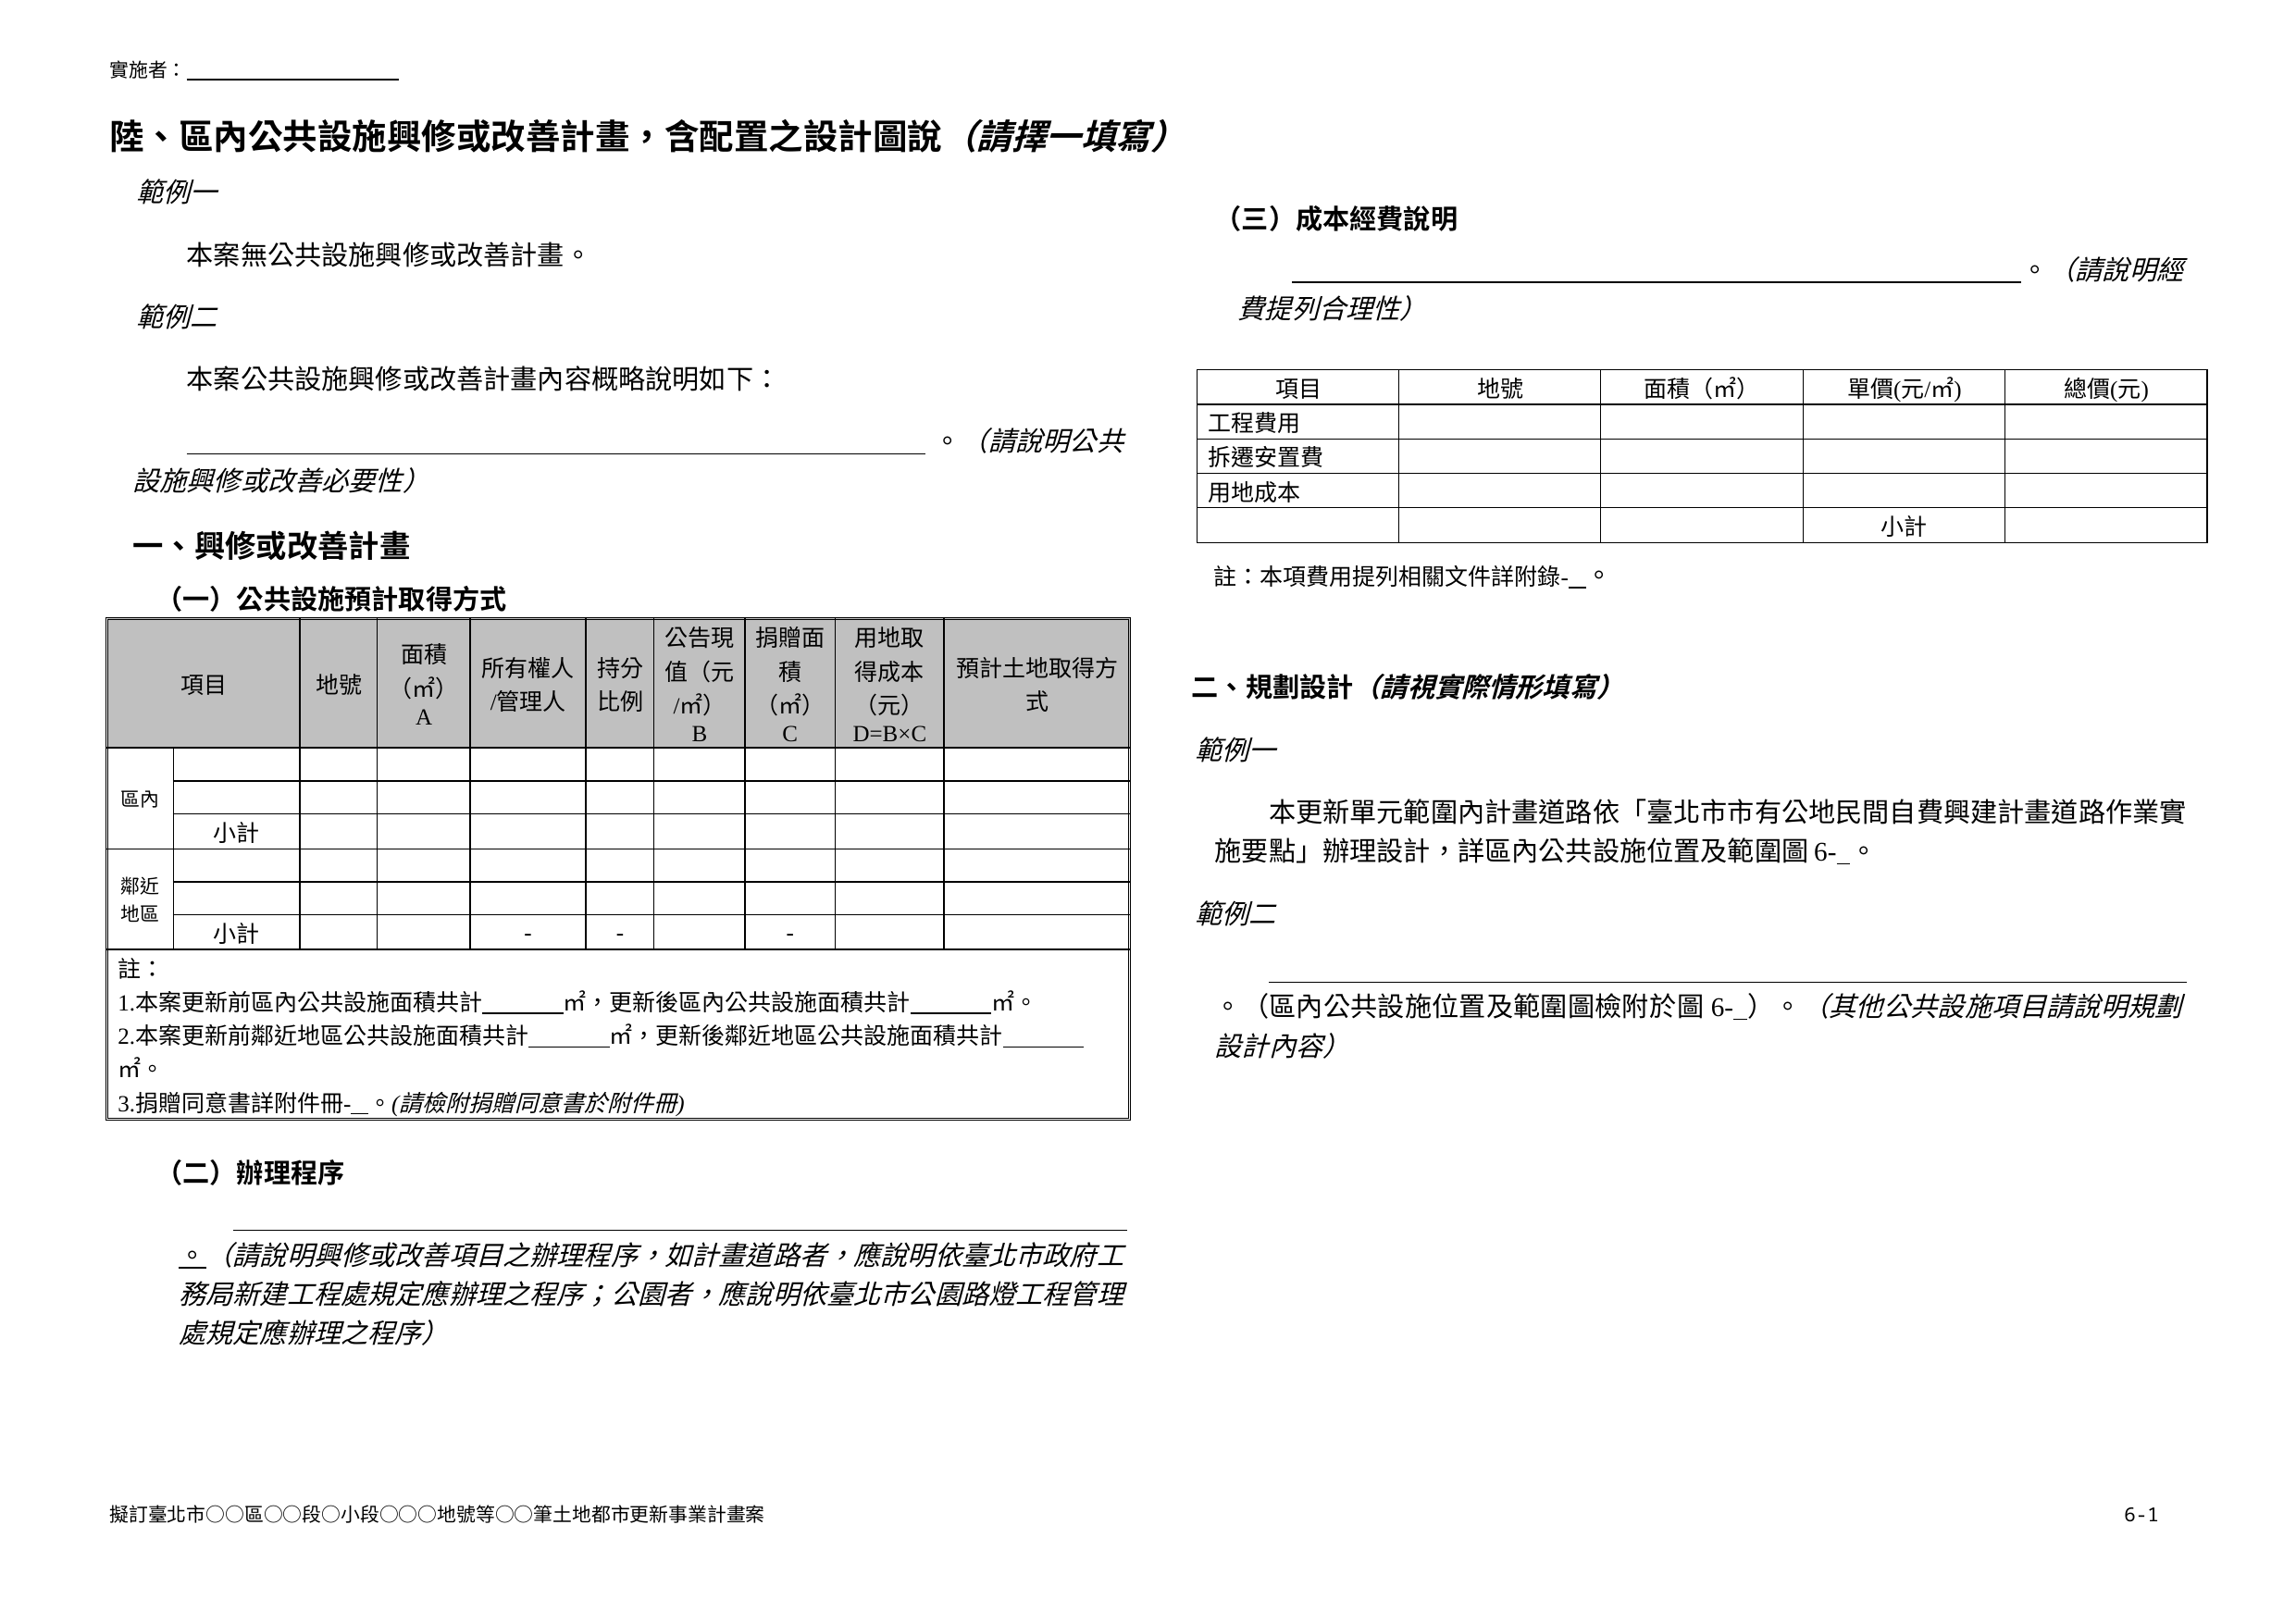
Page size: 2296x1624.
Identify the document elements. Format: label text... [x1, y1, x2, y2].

table_cell [654, 782, 744, 812]
table_cell - [471, 915, 585, 948]
table_cell [587, 849, 653, 881]
subtitle 陸、區內公共設施興修或改善計畫，含配置之設計圖說（請擇一填寫） [109, 109, 2186, 159]
table_cell [1399, 440, 1600, 473]
table_cell [2005, 405, 2206, 439]
table_cell [378, 883, 469, 914]
text 。（請說明經費提列合理性） [1237, 248, 2186, 327]
text 範例一 [136, 171, 1127, 210]
table_cell - [746, 915, 835, 948]
table_cell [945, 849, 1128, 881]
text 範例二 [136, 295, 1127, 335]
table_cell [945, 749, 1128, 780]
table_cell [654, 883, 744, 914]
table_cell [746, 883, 835, 914]
table_cell [746, 814, 835, 848]
text （三）成本經費說明 [1214, 198, 2186, 237]
table_cell [471, 782, 585, 812]
table_header 地號 [301, 620, 377, 747]
table_cell [1804, 440, 2004, 473]
table_header 持分比例 [587, 620, 653, 747]
table_cell [378, 782, 469, 812]
table_cell [471, 883, 585, 914]
text 範例二 [1195, 892, 2186, 932]
table_cell [2005, 508, 2206, 542]
table_cell 小計 [174, 915, 299, 948]
table_cell [746, 849, 835, 881]
text 範例一 [1195, 728, 2186, 768]
table_cell [587, 782, 653, 812]
text 。（請說明公共設施興修或改善必要性） [132, 420, 1127, 499]
table_cell [654, 849, 744, 881]
table_cell [587, 814, 653, 848]
text 。（區內公共設施位置及範圍圖檢附於圖6- ）。（其他公共設施項目請說明規劃設計內容） [1214, 955, 2186, 1064]
table_cell [2005, 474, 2206, 507]
text 。（請說明興修或改善項目之辦理程序，如計畫道路者，應說明依臺北市政府工務局新建工程處規定應辦理之程序；公園者，應說明依臺北市公園路燈工程管理處規定應辦理之程序） [179, 1203, 1127, 1351]
table_cell [378, 915, 469, 948]
table_cell [378, 849, 469, 881]
table_header 用地取得成本（元） D=B×C [836, 620, 943, 747]
table_cell 區內 [108, 749, 173, 848]
text 本更新單元範圍內計畫道路依「臺北市市有公地民間自費興建計畫道路作業實施要點」辦理設計，詳區內公共設施位置及範圍圖6- 。 [1214, 791, 2186, 869]
table_cell [301, 782, 377, 812]
table_cell [654, 814, 744, 848]
table_cell [945, 814, 1128, 848]
table_header 地號 [1399, 370, 1600, 403]
text （二）辦理程序 [155, 1152, 1127, 1191]
table_cell [1601, 508, 1803, 542]
table_header 項目 [1198, 370, 1398, 403]
table_cell [301, 814, 377, 848]
table_cell [1601, 440, 1803, 473]
table_cell [471, 849, 585, 881]
table_cell [1804, 405, 2004, 439]
table_cell 拆遷安置費 [1198, 440, 1398, 473]
table_cell [471, 749, 585, 780]
table_cell [836, 749, 943, 780]
table_header 總價(元) [2005, 370, 2206, 403]
table_cell - [587, 915, 653, 948]
table_cell [746, 782, 835, 812]
table_cell [301, 849, 377, 881]
table_cell [1804, 474, 2004, 507]
table_cell [836, 849, 943, 881]
table_header 捐贈面積（㎡） C [746, 620, 835, 747]
table_cell [654, 915, 744, 948]
table_cell [945, 782, 1128, 812]
text 二、規劃設計（請視實際情形填寫） [1191, 666, 2186, 705]
table_cell [1399, 508, 1600, 542]
table_cell [746, 749, 835, 780]
table_cell 註： 1.本案更新前區內公共設施面積共計 ㎡，更新後區內公共設施面積共計 ㎡。 2.本案更新前鄰近地區公共設施面積共計 ㎡，更新後鄰近地區公共設施面積共計 ㎡。 3.捐贈同意書詳附件冊- 。(請檢附捐贈同意書於附件冊) [108, 950, 1128, 1118]
table_header 單價(元/㎡) [1804, 370, 2004, 403]
table_cell 小計 [1804, 508, 2004, 542]
table_cell [174, 749, 299, 780]
table_cell [587, 883, 653, 914]
table_header 所有權人/管理人 [471, 620, 585, 747]
table_cell [378, 749, 469, 780]
table_cell [471, 814, 585, 848]
table_header 預計土地取得方式 [945, 620, 1128, 747]
table_cell [174, 883, 299, 914]
table_cell [1399, 474, 1600, 507]
table_cell 鄰近地區 [108, 849, 173, 948]
table_cell 用地成本 [1198, 474, 1398, 507]
table_cell [1399, 405, 1600, 439]
text （一）公共設施預計取得方式 [155, 577, 1127, 617]
table_cell [945, 915, 1128, 948]
table_cell [836, 782, 943, 812]
table_cell [174, 782, 299, 812]
table_header 項目 [108, 620, 299, 747]
table_cell [1601, 405, 1803, 439]
table_cell 小計 [174, 814, 299, 848]
text 本案公共設施興修或改善計畫內容概略說明如下： [132, 358, 1127, 397]
table_cell 工程費用 [1198, 405, 1398, 439]
table_cell [174, 849, 299, 881]
text 本案無公共設施興修或改善計畫。 [132, 233, 1127, 272]
table_cell [945, 883, 1128, 914]
table_cell [301, 883, 377, 914]
table_cell [301, 915, 377, 948]
table_cell [1198, 508, 1398, 542]
table_cell [836, 814, 943, 848]
table_header 公告現值（元/㎡） B [654, 620, 744, 747]
text 註：本項費用提列相關文件詳附錄- 。 [1198, 554, 2186, 593]
table_cell [836, 883, 943, 914]
table_cell [836, 915, 943, 948]
text 一、興修或改善計畫 [132, 522, 1127, 566]
table_cell [2005, 440, 2206, 473]
table_cell [378, 814, 469, 848]
table_header 面積（㎡） [1601, 370, 1803, 403]
table_cell [587, 749, 653, 780]
table_header 面積（㎡） A [378, 620, 469, 747]
table_cell [654, 749, 744, 780]
table_cell [301, 749, 377, 780]
table_cell [1601, 474, 1803, 507]
